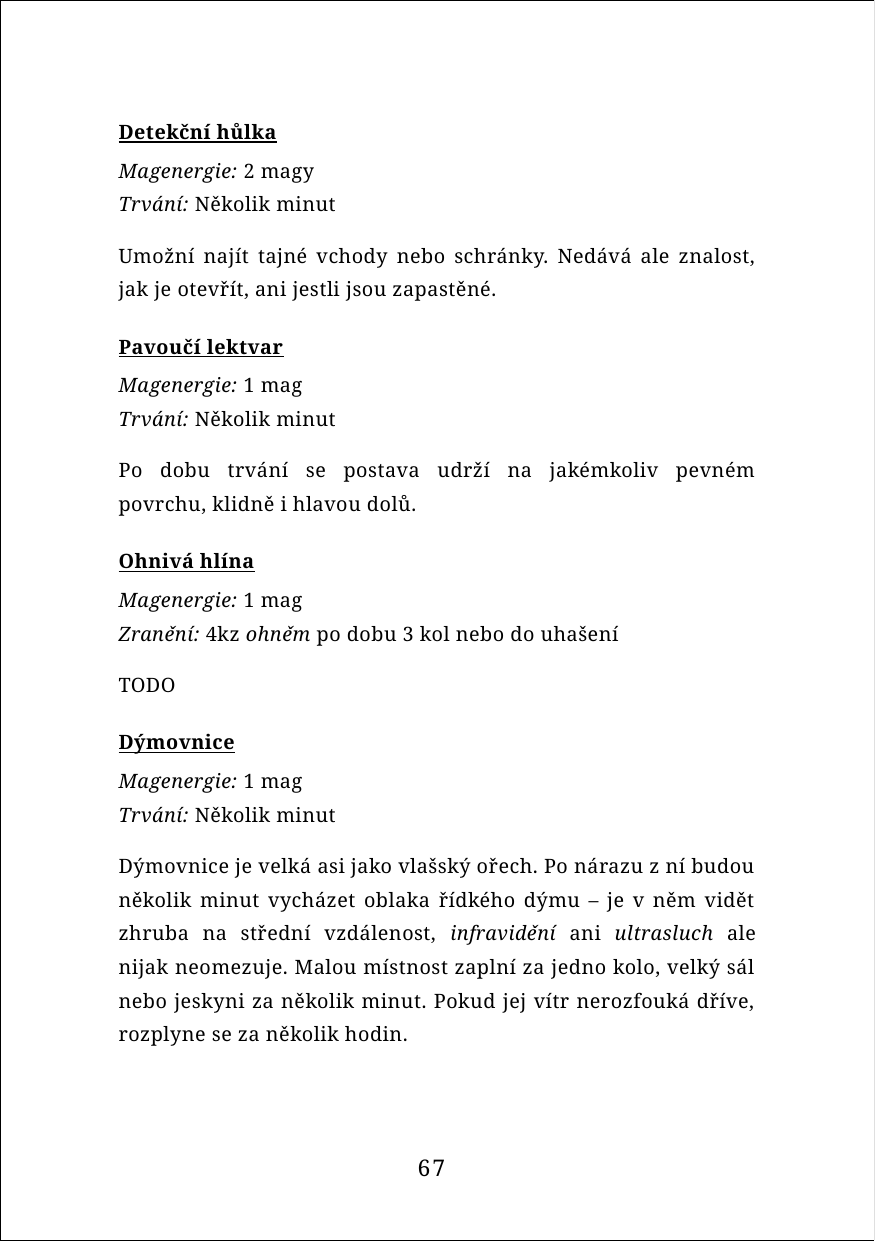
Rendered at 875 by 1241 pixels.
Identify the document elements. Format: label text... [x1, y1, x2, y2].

text Magenergie: 2 magy Trvání: Několik minut [118, 157, 756, 218]
text Po dobu trvání se postava udrží na jakémkoliv pevném povrchu, klidně i hlavou dolů. [118, 457, 756, 517]
text Magenergie: 1 mag Trvání: Několik minut [118, 767, 756, 828]
subtitle Pavoučí lektvar [118, 333, 756, 360]
text TODO [118, 671, 756, 698]
subtitle Detekční hůlka [118, 118, 756, 145]
subtitle Dýmovnice [118, 729, 756, 756]
text Magenergie: 1 mag Trvání: Několik minut [118, 372, 756, 432]
subtitle Ohnivá hlína [118, 548, 756, 574]
text Umožní najít tajné vchody nebo schránky. Nedává ale znalost, jak je otevřít, ani jestli jsou zapastěné. [118, 242, 756, 303]
text Magenergie: 1 mag Zranění: 4kz ohněm po dobu 3 kol nebo do uhašení [118, 586, 756, 647]
text Dýmovnice je velká asi jako vlašský ořech. Po nárazu z ní budou několik minut vycházet oblaka řídkého dýmu – je v něm vidět zhruba na střední vzdálenost, infravidění ani ultrasluch ale nijak neomezuje. Malou místnost zaplní za jedno kolo, velký sál nebo jeskyni za několik minut. Pokud jej vítr nerozfouká dříve, rozplyne se za několik hodin. [118, 852, 756, 1048]
